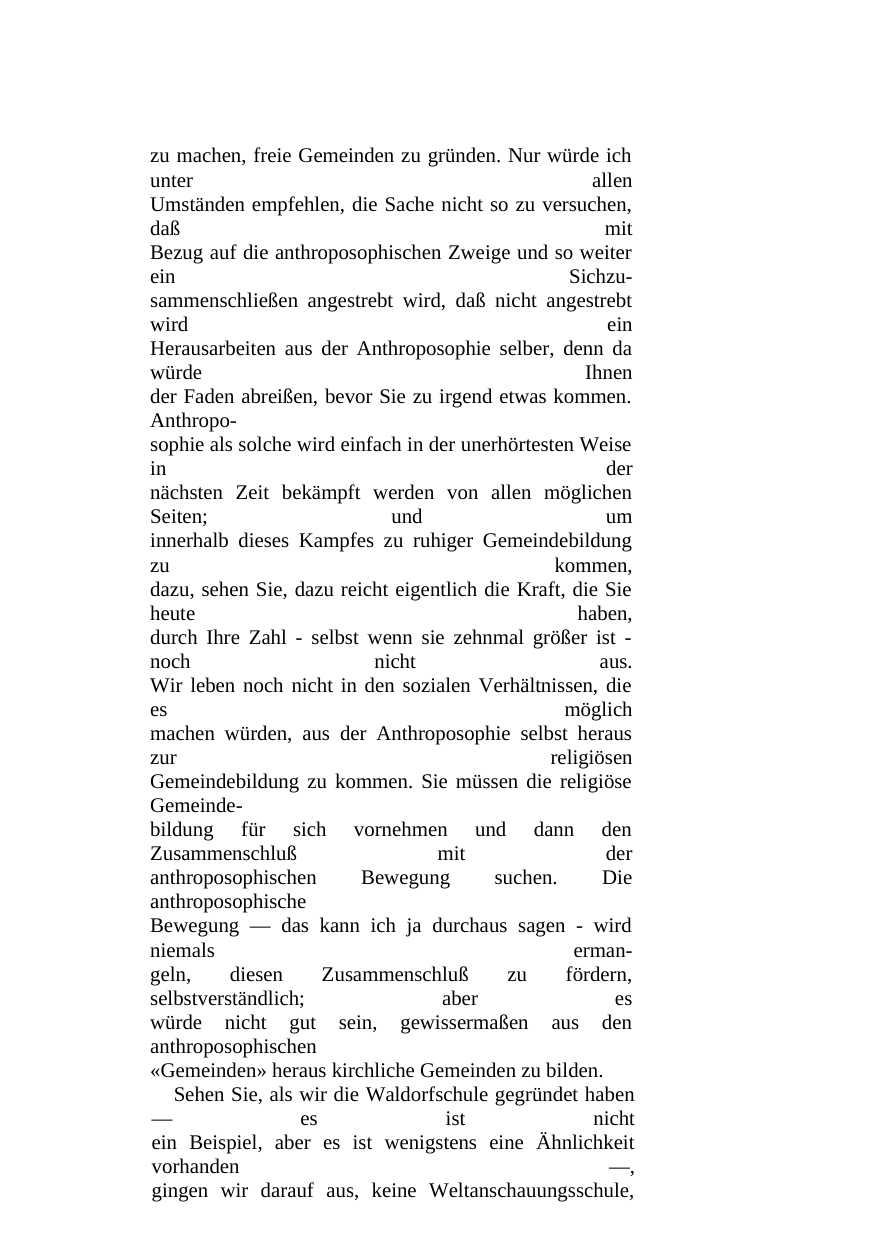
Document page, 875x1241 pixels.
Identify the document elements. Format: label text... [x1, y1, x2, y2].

text Sehen Sie, als wir die Waldorfschule gegründet haben — es ist nicht ein Beispiel, aber es ist wenigstens eine Ähnlichkeit vorhanden —, gingen wir darauf aus, keine Weltanschauungsschule, [151, 1082, 635, 1202]
text zu machen, freie Gemeinden zu gründen. Nur würde ich unter allen Umständen empfehlen, die Sache nicht so zu versuchen, daß mit Bezug auf die anthroposophischen Zweige und so weiter ein Sichzu- sammenschließen angestrebt wird, daß nicht angestrebt wird ein Herausarbeiten aus der Anthroposophie selber, denn da würde Ihnen der Faden abreißen, bevor Sie zu irgend etwas kommen. Anthropo- sophie als solche wird einfach in der unerhörtesten Weise in der nächsten Zeit bekämpft werden von allen möglichen Seiten; und um innerhalb dieses Kampfes zu ruhiger Gemeindebildung zu kommen, dazu, sehen Sie, dazu reicht eigentlich die Kraft, die Sie heute haben, durch Ihre Zahl - selbst wenn sie zehnmal größer ist - noch nicht aus. Wir leben noch nicht in den sozialen Verhältnissen, die es möglich machen würden, aus der Anthroposophie selbst heraus zur religiösen Gemeindebildung zu kommen. Sie müssen die religiöse Gemeinde- bildung für sich vornehmen und dann den Zusammenschluß mit der anthroposophischen Bewegung suchen. Die anthroposophische Bewegung — das kann ich ja durchaus sagen - wird niemals erman- geln, diesen Zusammenschluß zu fördern, selbstverständlich; aber es würde nicht gut sein, gewissermaßen aus den anthroposophischen «Gemeinden» heraus kirchliche Gemeinden zu bilden. [150, 143, 632, 1082]
